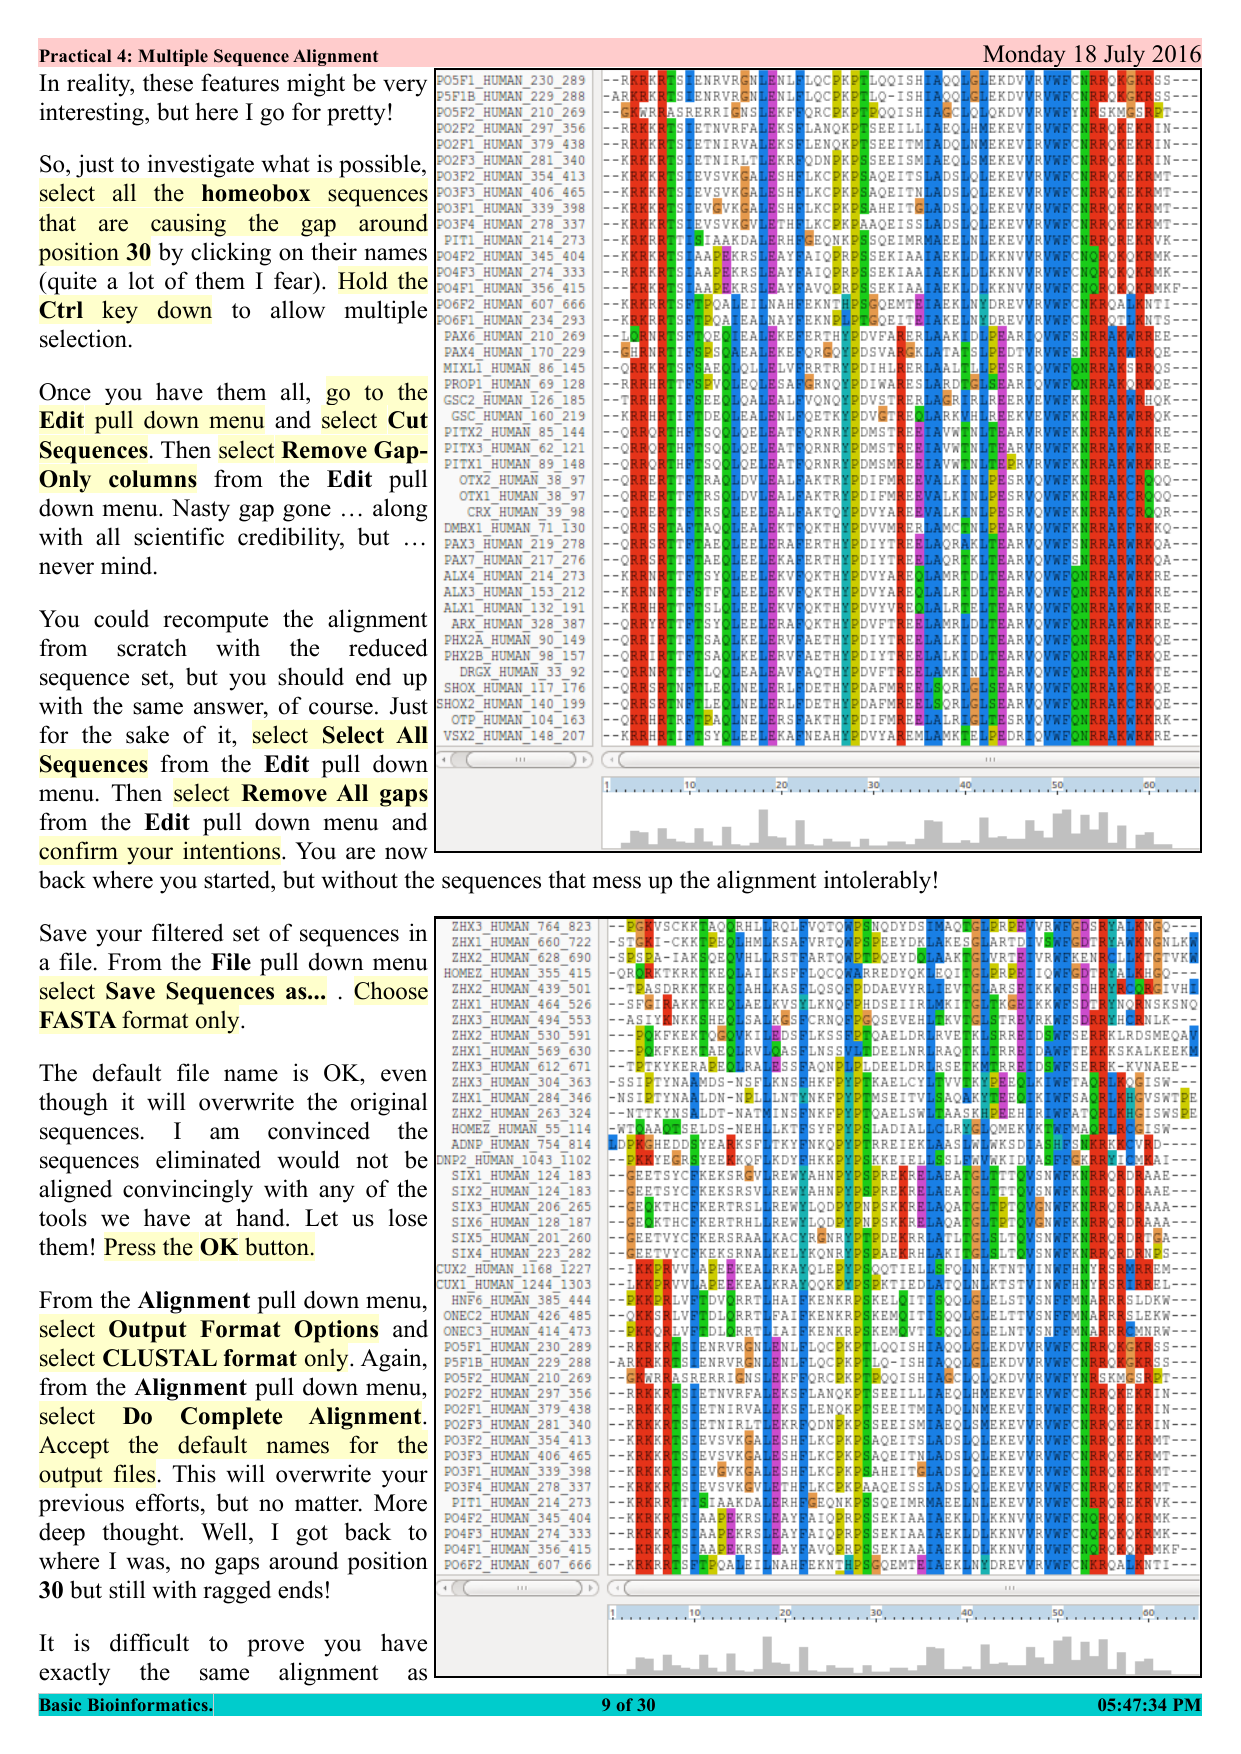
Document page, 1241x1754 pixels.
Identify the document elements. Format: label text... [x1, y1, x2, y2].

text You could recompute the alignment from scratch with the reduced sequence set, but you should end up with the same answer, of course. Just for the sake of it, select Select All Sequences from the Edit pull down menu. Then select Remove All gaps from the Edit pull down menu and confirm your intentions. You are now back where you started, but without the sequences that mess up the alignment intolerably! [38, 603, 1202, 894]
text Save your filtered set of sequences in a file. From the File pull down menu select Save Sequences as... . Choose FASTA format only. [38, 918, 434, 1034]
text Once you have them all, go to the Edit pull down menu and select Cut Sequences. Then select Remove Gap-Only columns from the Edit pull down menu. Nasty gap gone … along with all scientific credibility, but … never mind. [38, 376, 434, 580]
text From the Alignment pull down menu, select Output Format Options and select CLUSTAL format only. Again, from the Alignment pull down menu, select Do Complete Alignment. Accept the default names for the output files. This will overwrite your previous efforts, but no matter. More deep thought. Well, I got back to where I was, no gaps around position 30 but still with ragged ends! [38, 1285, 434, 1604]
text The default file name is OK, even though it will overwrite the original sequences. I am convinced the sequences eliminated would not be aligned convincingly with any of the tools we have at hand. Let us lose them! Press the OK button. [38, 1058, 434, 1261]
text It is difficult to prove you have exactly the same alignment as [38, 1628, 1202, 1686]
text So, just to investigate what is possible, select all the homeobox sequences that are causing the gap around position 30 by clicking on their names (quite a lot of them I fear). Hold the Ctrl key down to allow multiple selection. [38, 149, 434, 353]
text In reality, these features might be very interesting, but here I go for pretty! [38, 67, 1201, 126]
picture [436, 919, 1200, 1676]
picture [436, 70, 1200, 851]
